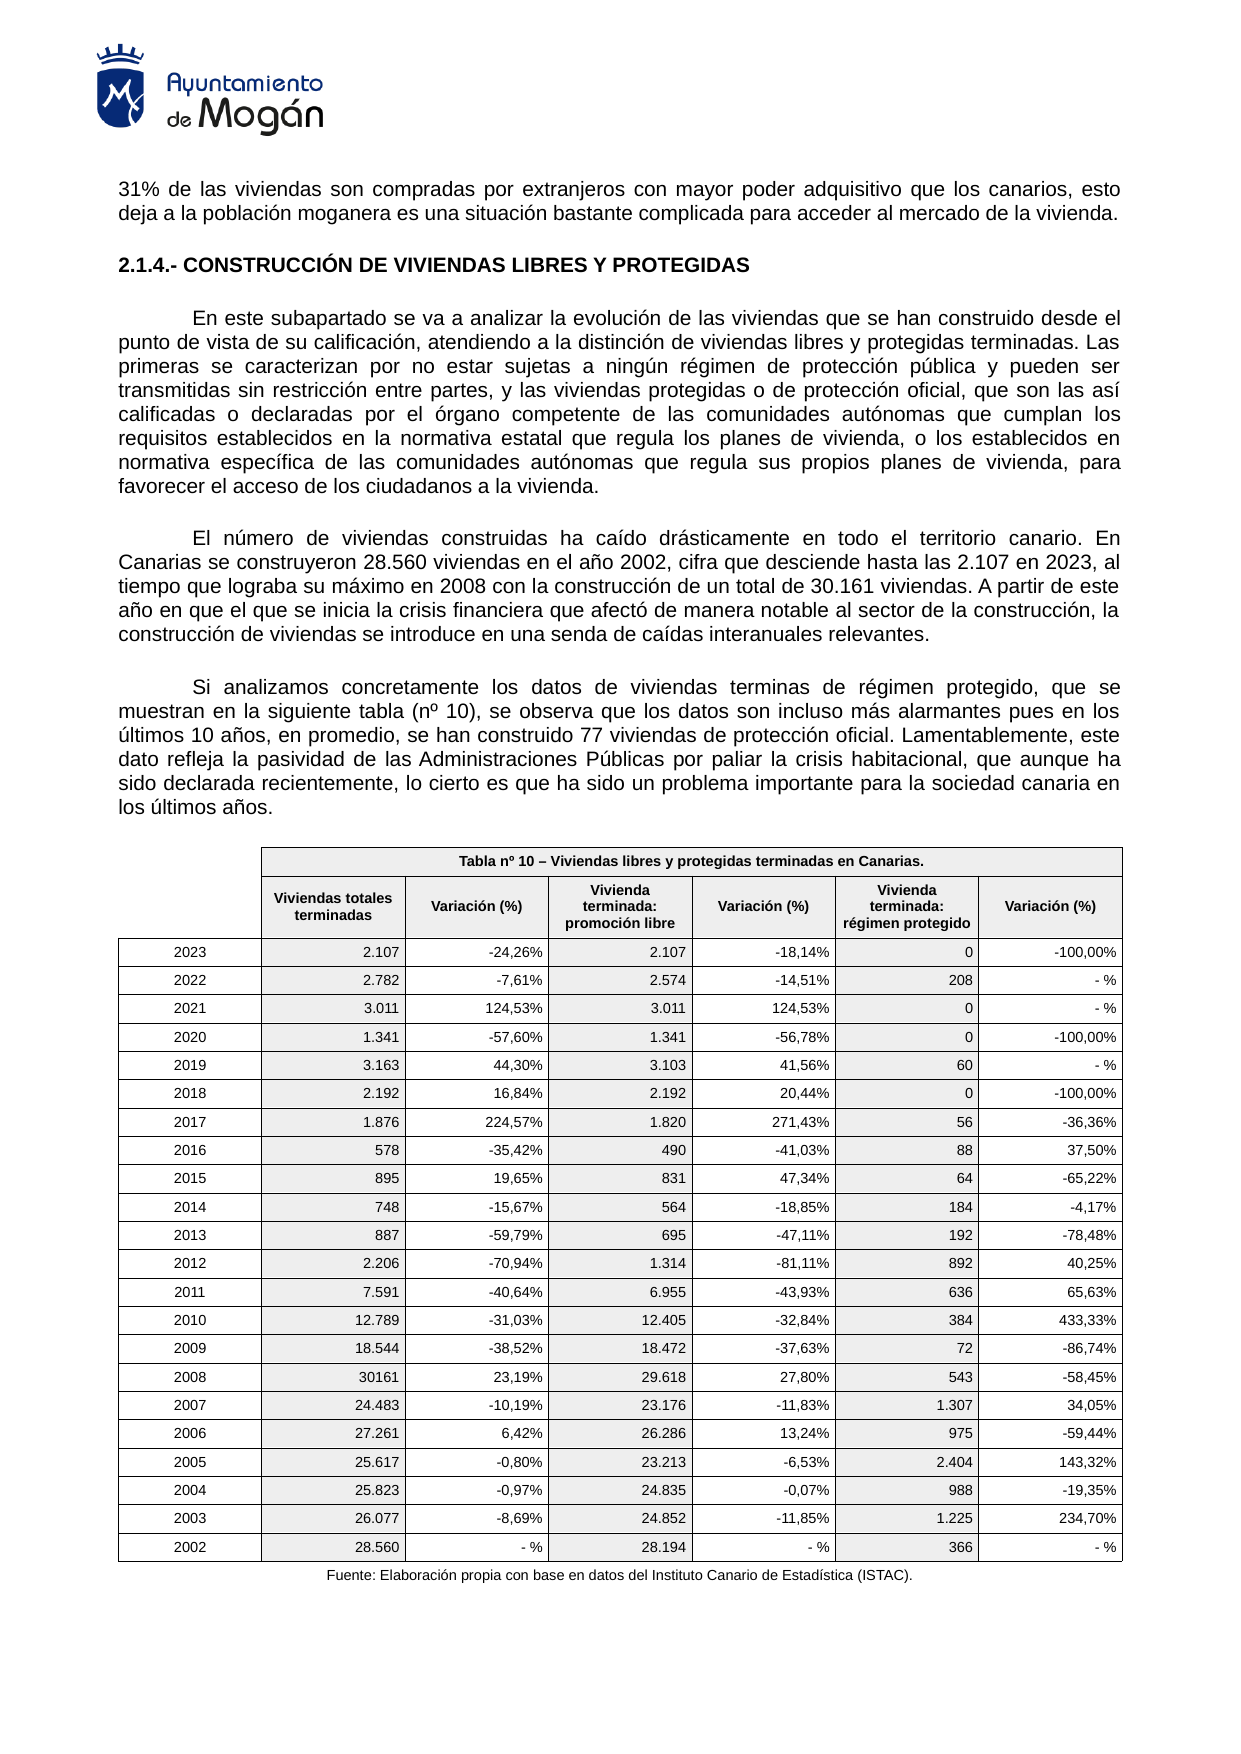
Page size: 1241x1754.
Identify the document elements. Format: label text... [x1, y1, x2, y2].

table_cell 2010 [119, 1307, 261, 1334]
table_cell 1.314 [549, 1250, 692, 1277]
table_cell 6.955 [549, 1279, 692, 1306]
table_cell -65,22% [979, 1165, 1122, 1192]
table_cell 234,70% [979, 1505, 1122, 1532]
table_cell 44,30% [406, 1052, 548, 1079]
table_cell 2.107 [549, 939, 692, 966]
table_cell 0 [836, 1024, 978, 1051]
table_cell 895 [262, 1165, 405, 1192]
table_cell 3.011 [549, 995, 692, 1022]
table_cell 2016 [119, 1137, 261, 1164]
table_cell -59,79% [406, 1222, 548, 1249]
table_cell -4,17% [979, 1194, 1122, 1221]
table_cell -14,51% [693, 967, 835, 994]
table_cell 384 [836, 1307, 978, 1334]
table_cell -0,80% [406, 1449, 548, 1476]
table_cell 41,56% [693, 1052, 835, 1079]
table_cell 2011 [119, 1279, 261, 1306]
table_cell - % [979, 967, 1122, 994]
table_cell 23.213 [549, 1449, 692, 1476]
table_cell 2002 [119, 1534, 261, 1561]
table_cell [118, 876, 261, 937]
table_cell 1.341 [262, 1024, 405, 1051]
table_cell 2005 [119, 1449, 261, 1476]
table_cell 543 [836, 1364, 978, 1391]
table_cell 3.163 [262, 1052, 405, 1079]
table_cell 28.194 [549, 1534, 692, 1561]
table_cell Fuente: Elaboración propia con base en datos del Instituto Canario de Estadística (ISTAC). [118, 1562, 1122, 1589]
table_cell 2.404 [836, 1449, 978, 1476]
table_cell 2013 [119, 1222, 261, 1249]
table_cell -24,26% [406, 939, 548, 966]
table_cell - % [406, 1534, 548, 1561]
table_cell -86,74% [979, 1335, 1122, 1362]
table_cell 2009 [119, 1335, 261, 1362]
table_cell 975 [836, 1420, 978, 1447]
table_cell Vivienda terminada: régimen protegido [836, 877, 978, 937]
table_cell 13,24% [693, 1420, 835, 1447]
table_cell 18.472 [549, 1335, 692, 1362]
table_cell 433,33% [979, 1307, 1122, 1334]
table_cell 2023 [119, 939, 261, 966]
table_cell 47,34% [693, 1165, 835, 1192]
table_cell 26.077 [262, 1505, 405, 1532]
table_cell 7.591 [262, 1279, 405, 1306]
table_cell -7,61% [406, 967, 548, 994]
table_cell 224,57% [406, 1109, 548, 1136]
table_cell 748 [262, 1194, 405, 1221]
table_cell -81,11% [693, 1250, 835, 1277]
table_cell -100,00% [979, 1080, 1122, 1107]
table_cell -36,36% [979, 1109, 1122, 1136]
table_cell Variación (%) [406, 877, 548, 937]
table_cell 2017 [119, 1109, 261, 1136]
table_header [118, 847, 261, 876]
table_cell -35,42% [406, 1137, 548, 1164]
table_cell -78,48% [979, 1222, 1122, 1249]
table_cell 2.192 [549, 1080, 692, 1107]
table_cell 23,19% [406, 1364, 548, 1391]
table_cell 23.176 [549, 1392, 692, 1419]
table_cell 208 [836, 967, 978, 994]
table_cell -8,69% [406, 1505, 548, 1532]
table_cell 40,25% [979, 1250, 1122, 1277]
table_cell - % [693, 1534, 835, 1561]
table_cell 88 [836, 1137, 978, 1164]
text 31% de las viviendas son compradas por extranjeros con mayor poder adquisitivo que los canarios, esto deja a la población moganera es una situación bastante complicada para acceder al mercado de la vivienda. [118, 176, 1122, 224]
subtitle 2.1.4.- CONSTRUCCIÓN DE VIVIENDAS LIBRES Y PROTEGIDAS [118, 253, 1122, 277]
table_cell 1.225 [836, 1505, 978, 1532]
table_cell Variación (%) [979, 877, 1122, 937]
table_cell 24.852 [549, 1505, 692, 1532]
table_cell 2006 [119, 1420, 261, 1447]
text Si analizamos concretamente los datos de viviendas terminas de régimen protegido, que se muestran en la siguiente tabla (nº 10), se observa que los datos son incluso más alarmantes pues en los últimos 10 años, en promedio, se han construido 77 viviendas de protección oficial. Lamentablemente, este dato refleja la pasividad de las Administraciones Públicas por paliar la crisis habitacional, que aunque ha sido declarada recientemente, lo cierto es que ha sido un problema importante para la sociedad canaria en los últimos años. [118, 675, 1122, 818]
table_cell 143,32% [979, 1449, 1122, 1476]
table_cell 24.483 [262, 1392, 405, 1419]
table_cell 2018 [119, 1080, 261, 1107]
table_cell -31,03% [406, 1307, 548, 1334]
table_cell 695 [549, 1222, 692, 1249]
table_cell - % [979, 1052, 1122, 1079]
table_cell 34,05% [979, 1392, 1122, 1419]
table_cell 18.544 [262, 1335, 405, 1362]
table_header Tabla nº 10 – Viviendas libres y protegidas terminadas en Canarias. [262, 848, 1122, 876]
table_cell 3.011 [262, 995, 405, 1022]
table_cell 2.192 [262, 1080, 405, 1107]
table_cell -15,67% [406, 1194, 548, 1221]
table_cell 124,53% [406, 995, 548, 1022]
table_cell 26.286 [549, 1420, 692, 1447]
table_cell -56,78% [693, 1024, 835, 1051]
table_cell -40,64% [406, 1279, 548, 1306]
table_cell 27,80% [693, 1364, 835, 1391]
table_cell -100,00% [979, 1024, 1122, 1051]
text El número de viviendas construidas ha caído drásticamente en todo el territorio canario. En Canarias se construyeron 28.560 viviendas en el año 2002, cifra que desciende hasta las 2.107 en 2023, al tiempo que lograba su máximo en 2008 con la construcción de un total de 30.161 viviendas. A partir de este año en que el que se inicia la crisis financiera que afectó de manera notable al sector de la construcción, la construcción de viviendas se introduce en una senda de caídas interanuales relevantes. [118, 526, 1122, 646]
table_cell 0 [836, 1080, 978, 1107]
table_cell 2007 [119, 1392, 261, 1419]
table_cell -58,45% [979, 1364, 1122, 1391]
table_cell Vivienda terminada: promoción libre [549, 877, 692, 937]
table_cell 2003 [119, 1505, 261, 1532]
table_cell 636 [836, 1279, 978, 1306]
table_cell -47,11% [693, 1222, 835, 1249]
table_cell -0,07% [693, 1477, 835, 1504]
table_cell 2.574 [549, 967, 692, 994]
table_cell -59,44% [979, 1420, 1122, 1447]
table_cell -38,52% [406, 1335, 548, 1362]
table_cell 831 [549, 1165, 692, 1192]
table_cell 3.103 [549, 1052, 692, 1079]
table_cell 366 [836, 1534, 978, 1561]
table_cell 578 [262, 1137, 405, 1164]
table_cell -70,94% [406, 1250, 548, 1277]
table_cell -41,03% [693, 1137, 835, 1164]
table_cell 192 [836, 1222, 978, 1249]
table_cell -11,85% [693, 1505, 835, 1532]
table_cell -11,83% [693, 1392, 835, 1419]
table_cell 2.107 [262, 939, 405, 966]
table_cell 2021 [119, 995, 261, 1022]
table_cell 2014 [119, 1194, 261, 1221]
table_cell 124,53% [693, 995, 835, 1022]
table_cell 19,65% [406, 1165, 548, 1192]
table_cell 64 [836, 1165, 978, 1192]
table_cell 56 [836, 1109, 978, 1136]
picture [82, 22, 340, 154]
table_cell 2012 [119, 1250, 261, 1277]
table_cell 25.823 [262, 1477, 405, 1504]
table_cell 988 [836, 1477, 978, 1504]
table_cell 0 [836, 995, 978, 1022]
table_cell 30161 [262, 1364, 405, 1391]
table_cell - % [979, 1534, 1122, 1561]
table_cell 16,84% [406, 1080, 548, 1107]
table_cell 1.307 [836, 1392, 978, 1419]
table_cell -18,14% [693, 939, 835, 966]
table_cell 2020 [119, 1024, 261, 1051]
table_cell -43,93% [693, 1279, 835, 1306]
table_cell 564 [549, 1194, 692, 1221]
table_cell 271,43% [693, 1109, 835, 1136]
table_cell 27.261 [262, 1420, 405, 1447]
table_cell 28.560 [262, 1534, 405, 1561]
table_cell 2015 [119, 1165, 261, 1192]
table_cell 20,44% [693, 1080, 835, 1107]
table_cell - % [979, 995, 1122, 1022]
table_cell -18,85% [693, 1194, 835, 1221]
table_cell 2008 [119, 1364, 261, 1391]
table_cell 1.341 [549, 1024, 692, 1051]
table_cell 2022 [119, 967, 261, 994]
table_cell -100,00% [979, 939, 1122, 966]
table_cell 1.820 [549, 1109, 692, 1136]
table_cell 6,42% [406, 1420, 548, 1447]
table_cell -32,84% [693, 1307, 835, 1334]
table_cell 37,50% [979, 1137, 1122, 1164]
table_cell 72 [836, 1335, 978, 1362]
table_cell 1.876 [262, 1109, 405, 1136]
table_cell -10,19% [406, 1392, 548, 1419]
text En este subapartado se va a analizar la evolución de las viviendas que se han construido desde el punto de vista de su calificación, atendiendo a la distinción de viviendas libres y protegidas terminadas. Las primeras se caracterizan por no estar sujetas a ningún régimen de protección pública y pueden ser transmitidas sin restricción entre partes, y las viviendas protegidas o de protección oficial, que son las así calificadas o declaradas por el órgano competente de las comunidades autónomas que cumplan los requisitos establecidos en la normativa estatal que regula los planes de vivienda, o los establecidos en normativa específica de las comunidades autónomas que regula sus propios planes de vivienda, para favorecer el acceso de los ciudadanos a la vivienda. [118, 306, 1122, 497]
table_cell 12.789 [262, 1307, 405, 1334]
table_cell 2.206 [262, 1250, 405, 1277]
table_cell -6,53% [693, 1449, 835, 1476]
table_cell -57,60% [406, 1024, 548, 1051]
table_cell 2004 [119, 1477, 261, 1504]
table_cell 29.618 [549, 1364, 692, 1391]
table_cell 60 [836, 1052, 978, 1079]
table_cell 887 [262, 1222, 405, 1249]
table_cell 2019 [119, 1052, 261, 1079]
table_cell 25.617 [262, 1449, 405, 1476]
table_cell -37,63% [693, 1335, 835, 1362]
table_cell 184 [836, 1194, 978, 1221]
table_cell 2.782 [262, 967, 405, 994]
table_cell 892 [836, 1250, 978, 1277]
table_cell 12.405 [549, 1307, 692, 1334]
table_cell Variación (%) [693, 877, 835, 937]
table_cell -0,97% [406, 1477, 548, 1504]
table_cell 490 [549, 1137, 692, 1164]
table_cell 0 [836, 939, 978, 966]
table_cell 65,63% [979, 1279, 1122, 1306]
table_cell Viviendas totales terminadas [262, 877, 405, 937]
table_cell 24.835 [549, 1477, 692, 1504]
table_cell -19,35% [979, 1477, 1122, 1504]
